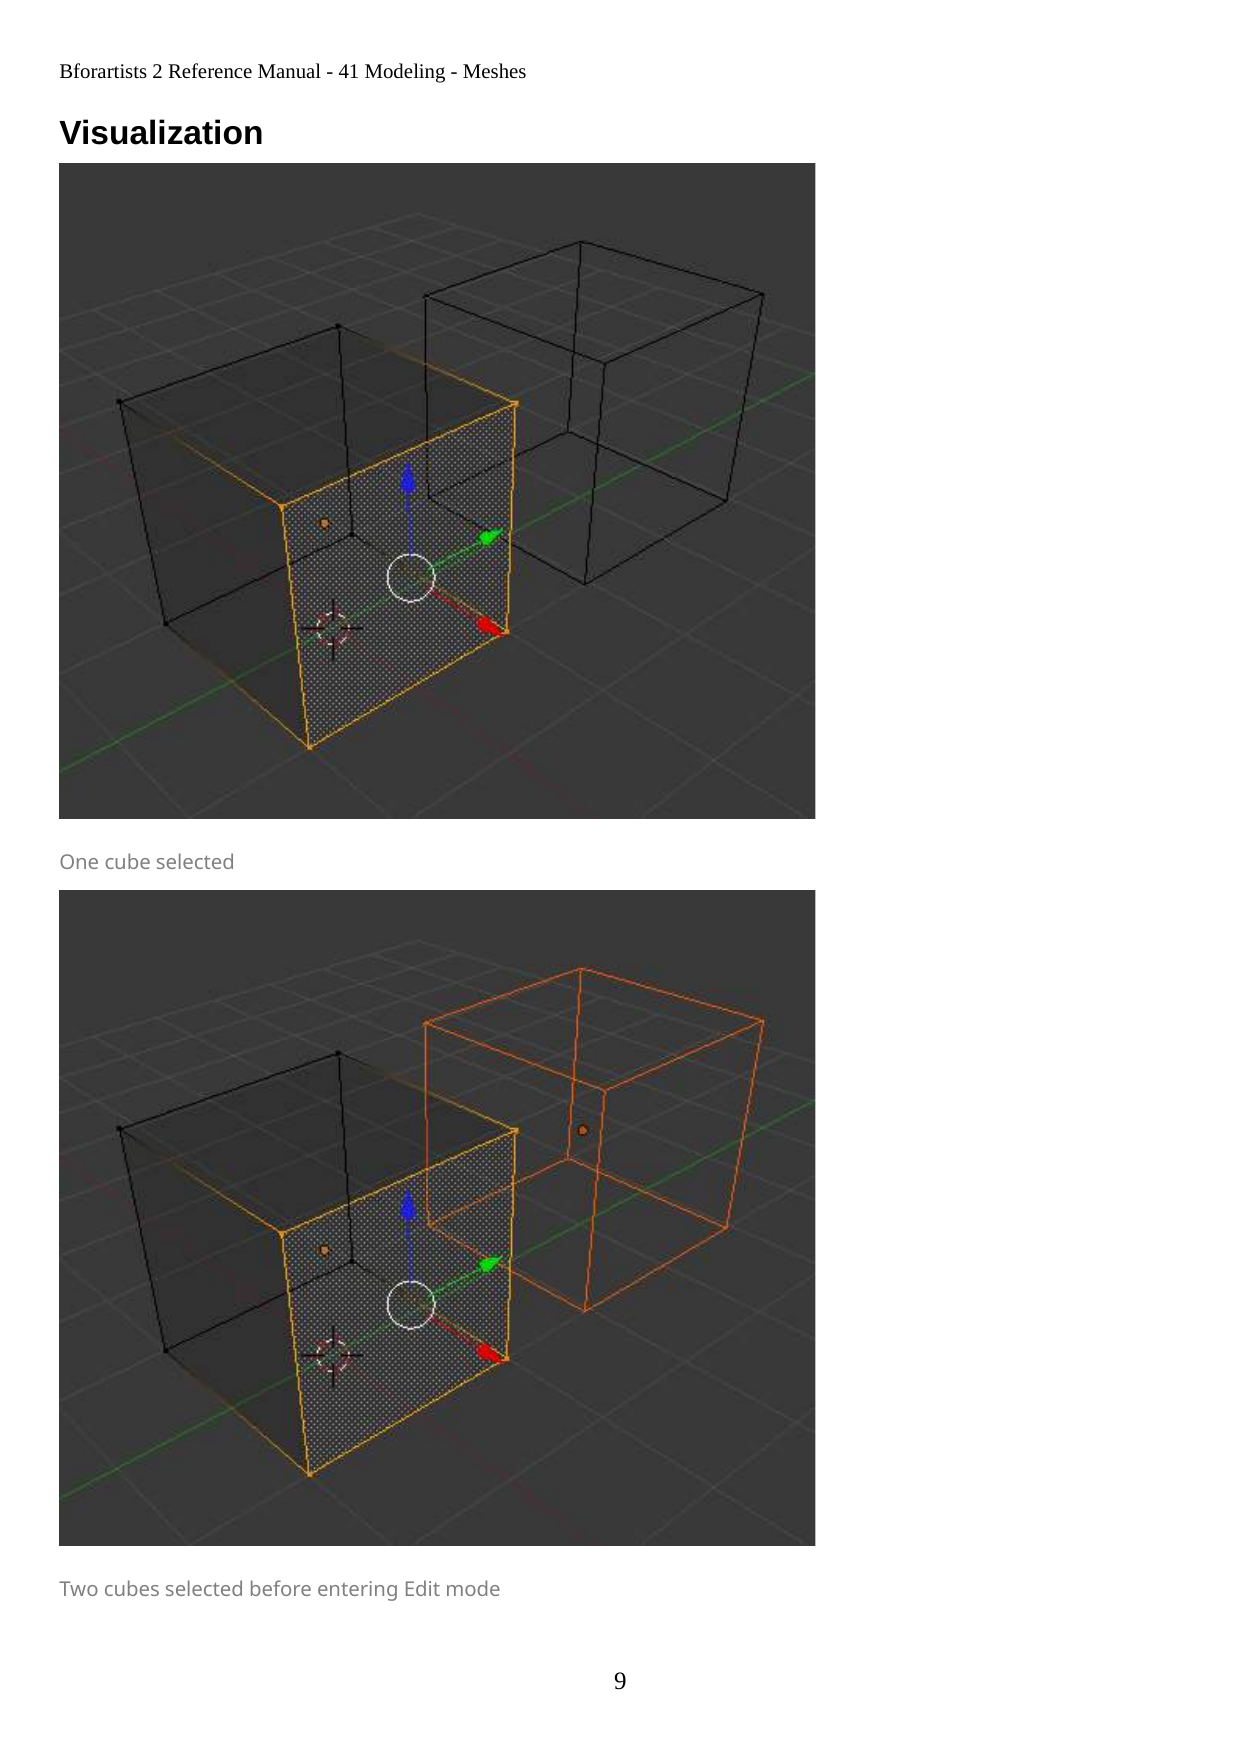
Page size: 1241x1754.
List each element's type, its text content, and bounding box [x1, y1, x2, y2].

picture [59, 890, 816, 1546]
text Two cubes selected before entering Edit mode [59, 1571, 1181, 1602]
picture [59, 163, 816, 819]
text One cube selected [59, 844, 1181, 876]
subtitle Visualization [59, 113, 1181, 151]
